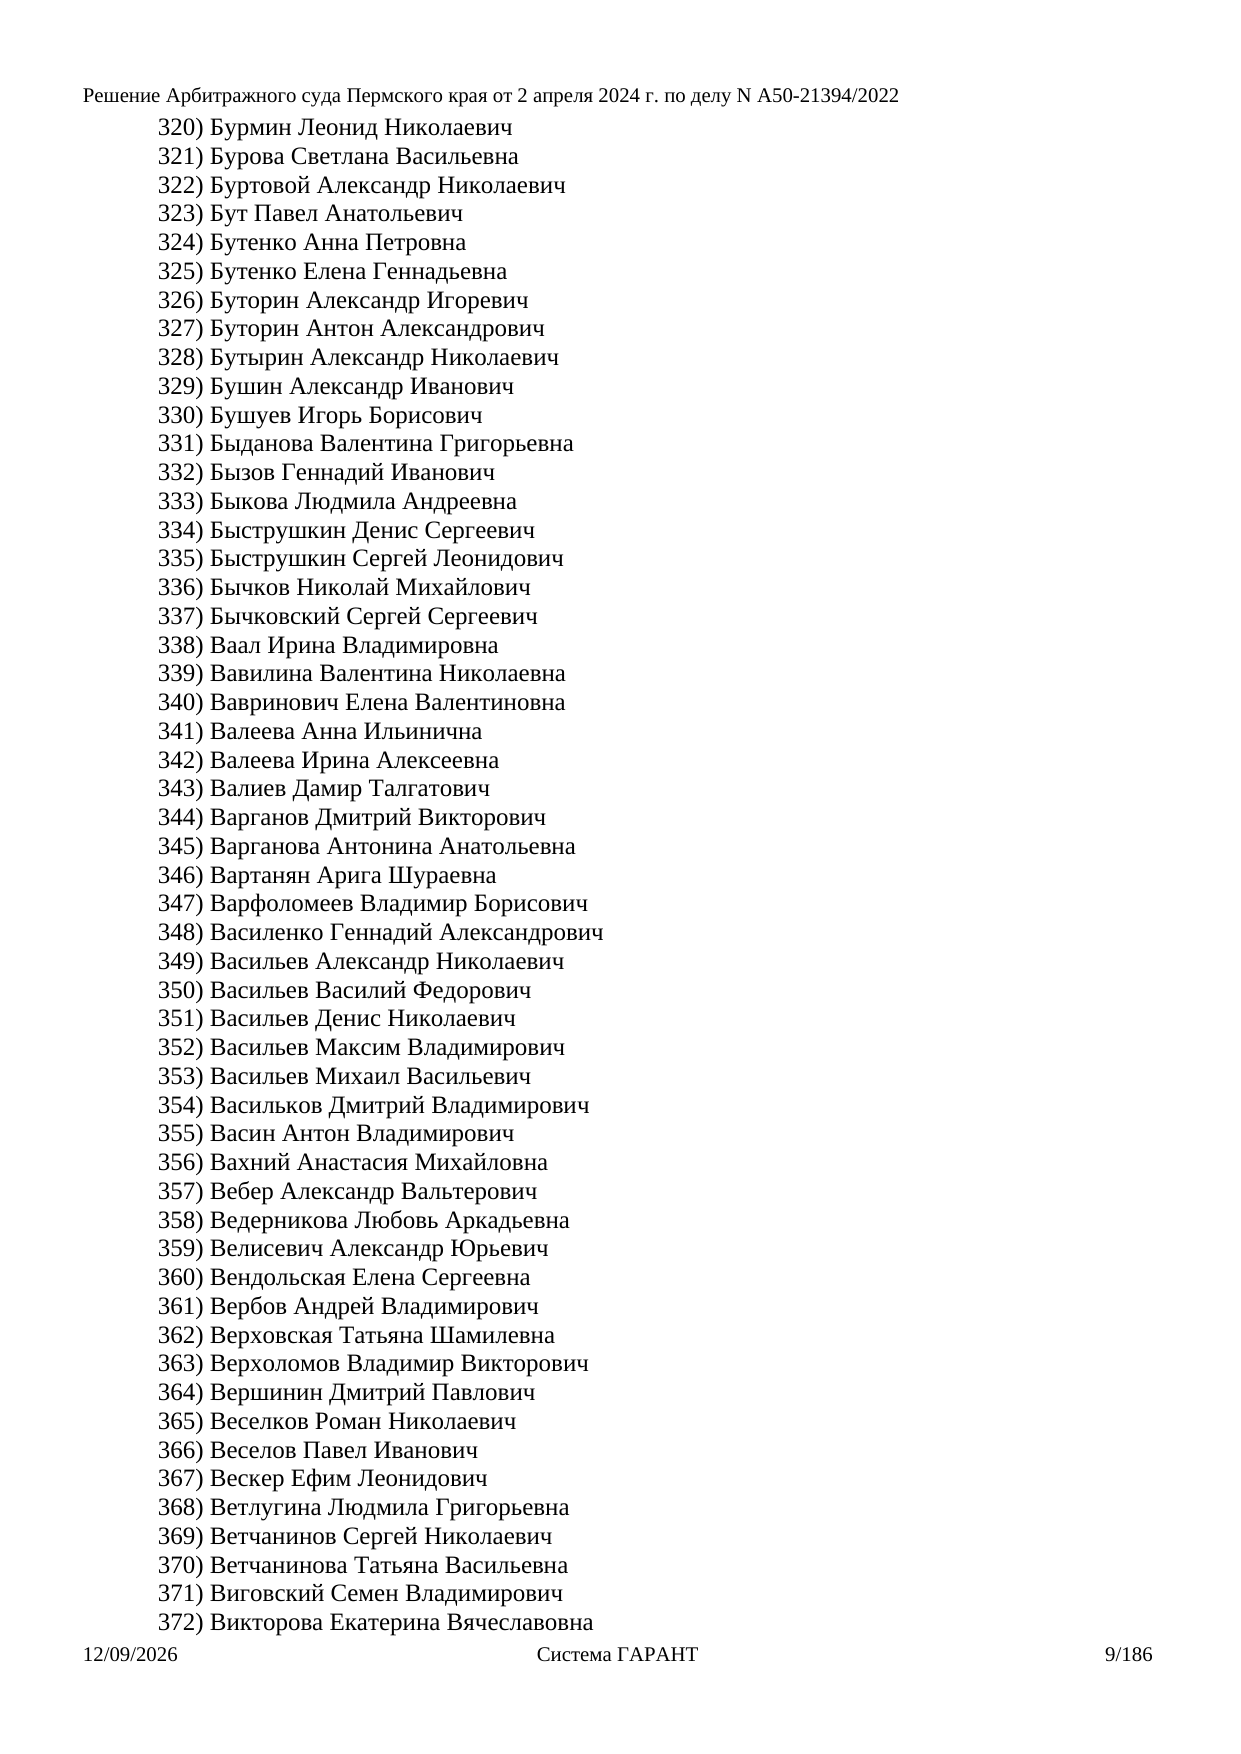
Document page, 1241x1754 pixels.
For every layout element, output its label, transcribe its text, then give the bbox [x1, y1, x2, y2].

text 371) Виговский Семен Владимирович [83, 1578, 1157, 1607]
text 339) Вавилина Валентина Николаевна [83, 658, 1157, 687]
text 328) Бутырин Александр Николаевич [83, 342, 1157, 371]
text 359) Велисевич Александр Юрьевич [83, 1233, 1157, 1262]
text 368) Ветлугина Людмила Григорьевна [83, 1492, 1157, 1521]
text 372) Викторова Екатерина Вячеславовна [83, 1607, 1157, 1636]
text 346) Вартанян Арига Шураевна [83, 860, 1157, 888]
text 324) Бутенко Анна Петровна [83, 227, 1157, 256]
text 342) Валеева Ирина Алексеевна [83, 745, 1157, 773]
text 351) Васильев Денис Николаевич [83, 1003, 1157, 1032]
text 344) Варганов Дмитрий Викторович [83, 802, 1157, 831]
text 357) Вебер Александр Вальтерович [83, 1176, 1157, 1205]
text 355) Васин Антон Владимирович [83, 1118, 1157, 1147]
text 322) Буртовой Александр Николаевич [83, 170, 1157, 198]
text 338) Ваал Ирина Владимировна [83, 630, 1157, 658]
text 362) Верховская Татьяна Шамилевна [83, 1320, 1157, 1348]
text 352) Васильев Максим Владимирович [83, 1032, 1157, 1061]
text 341) Валеева Анна Ильинична [83, 716, 1157, 745]
text 347) Варфоломеев Владимир Борисович [83, 888, 1157, 917]
text 336) Бычков Николай Михайлович [83, 572, 1157, 601]
text 360) Вендольская Елена Сергеевна [83, 1262, 1157, 1291]
text 335) Быструшкин Сергей Леонидович [83, 543, 1157, 572]
text 366) Веселов Павел Иванович [83, 1435, 1157, 1463]
text 343) Валиев Дамир Талгатович [83, 773, 1157, 802]
text 330) Бушуев Игорь Борисович [83, 400, 1157, 428]
text 349) Васильев Александр Николаевич [83, 946, 1157, 975]
text 353) Васильев Михаил Васильевич [83, 1061, 1157, 1090]
text 370) Ветчанинова Татьяна Васильевна [83, 1550, 1157, 1578]
text 345) Варганова Антонина Анатольевна [83, 831, 1157, 860]
text 333) Быкова Людмила Андреевна [83, 486, 1157, 515]
text 320) Бурмин Леонид Николаевич [83, 112, 1157, 141]
text 354) Васильков Дмитрий Владимирович [83, 1090, 1157, 1118]
text 337) Бычковский Сергей Сергеевич [83, 601, 1157, 630]
text 350) Васильев Василий Федорович [83, 975, 1157, 1003]
text 356) Вахний Анастасия Михайловна [83, 1147, 1157, 1176]
text 326) Буторин Александр Игоревич [83, 285, 1157, 313]
text 367) Вескер Ефим Леонидович [83, 1463, 1157, 1492]
text 348) Василенко Геннадий Александрович [83, 917, 1157, 946]
text 334) Быструшкин Денис Сергеевич [83, 515, 1157, 543]
text 329) Бушин Александр Иванович [83, 371, 1157, 400]
text 365) Веселков Роман Николаевич [83, 1406, 1157, 1435]
text 358) Ведерникова Любовь Аркадьевна [83, 1205, 1157, 1233]
text 364) Вершинин Дмитрий Павлович [83, 1377, 1157, 1406]
text 332) Бызов Геннадий Иванович [83, 457, 1157, 486]
text 327) Буторин Антон Александрович [83, 313, 1157, 342]
text 331) Быданова Валентина Григорьевна [83, 428, 1157, 457]
text 363) Верхоломов Владимир Викторович [83, 1348, 1157, 1377]
text 325) Бутенко Елена Геннадьевна [83, 256, 1157, 285]
text 369) Ветчанинов Сергей Николаевич [83, 1521, 1157, 1550]
text 361) Вербов Андрей Владимирович [83, 1291, 1157, 1320]
text 340) Вавринович Елена Валентиновна [83, 687, 1157, 716]
text 321) Бурова Светлана Васильевна [83, 141, 1157, 170]
text 323) Бут Павел Анатольевич [83, 198, 1157, 227]
